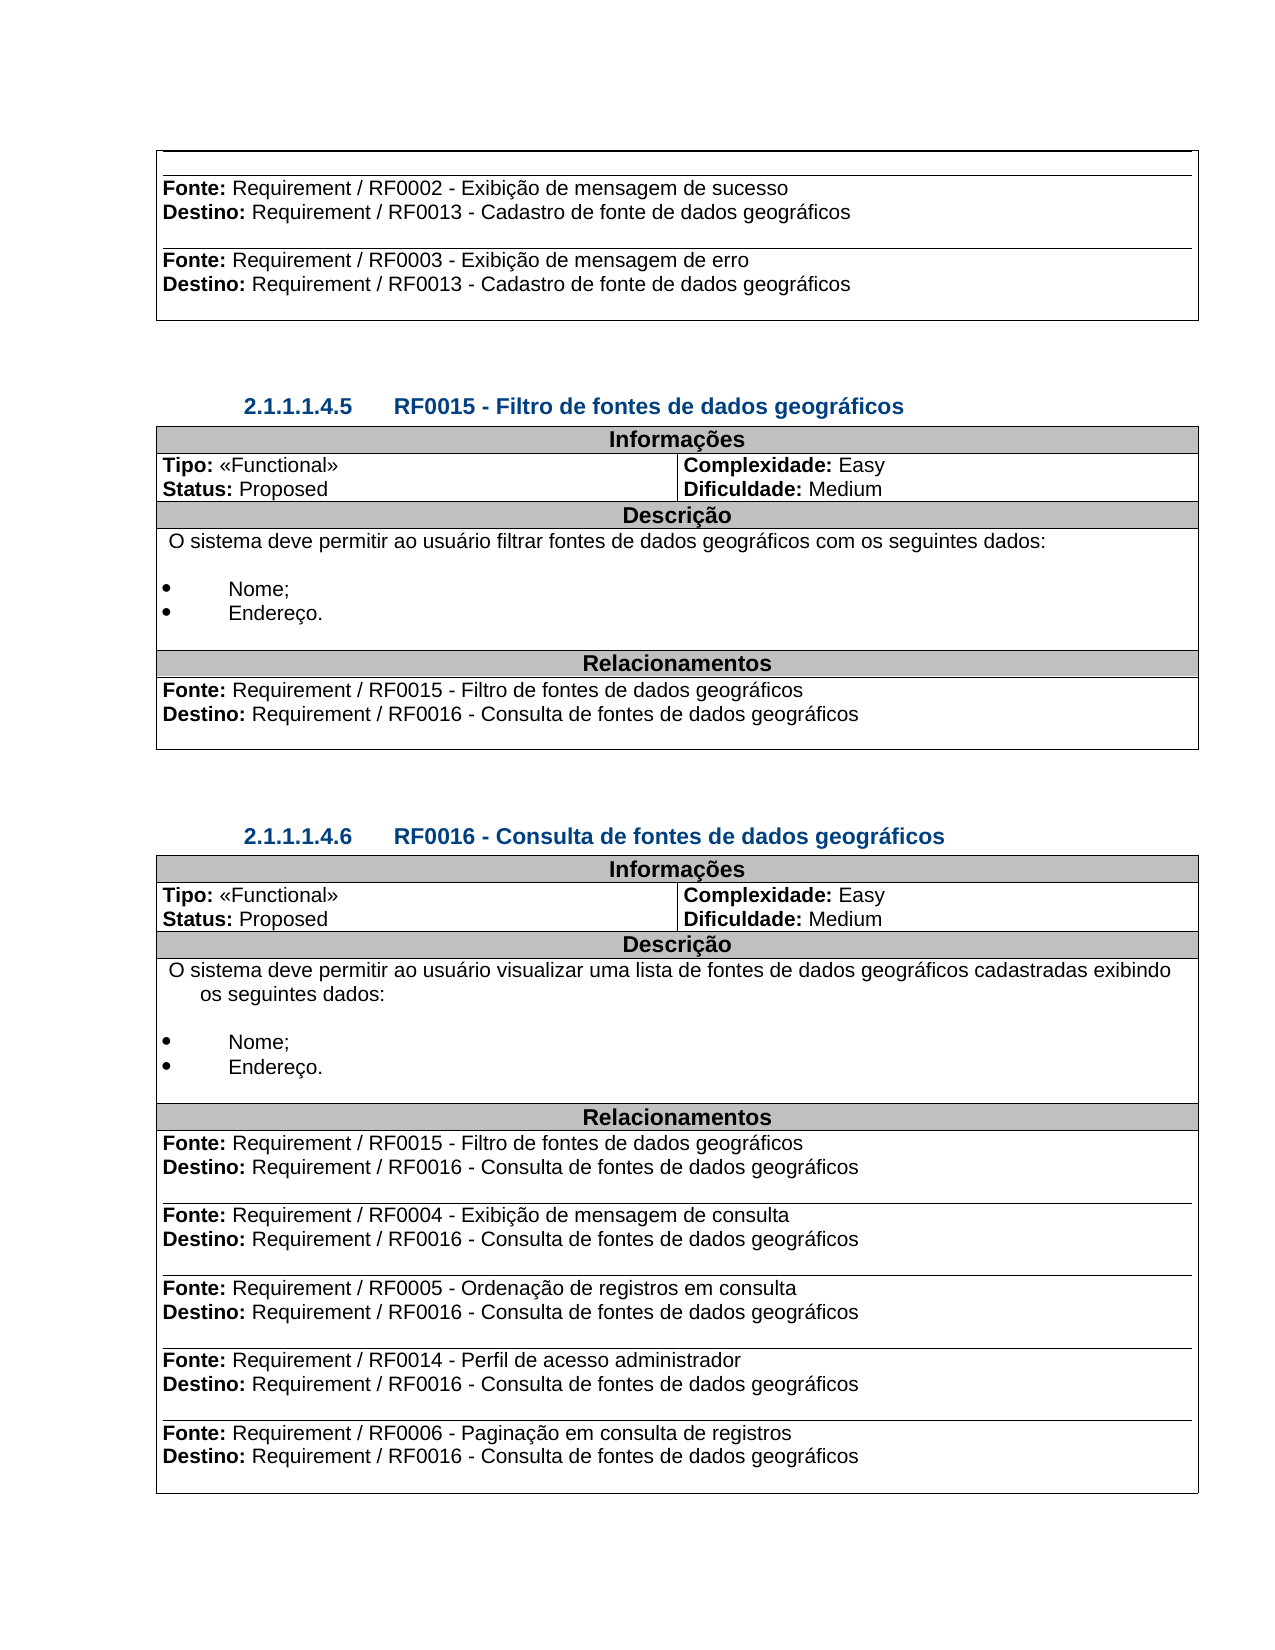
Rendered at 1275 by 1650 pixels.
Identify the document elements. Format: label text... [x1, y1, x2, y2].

table_header Fonte: Requirement / RF0015 - Filtro de fontes de dados geográficos Destino: Requirement / RF0016 - Consulta de fontes de dados geográficos [163, 1131, 1192, 1203]
table_cell Fonte: Requirement / RF0003 - Exibição de mensagem de erro Destino: Requirement / RF0013 - Cadastro de fonte de dados geográficos [163, 249, 1192, 320]
table_cell [1192, 678, 1198, 749]
table_cell Fonte: Requirement / RF0002 - Exibição de mensagem de sucesso Destino: Requirement / RF0013 - Cadastro de fonte de dados geográficos [163, 176, 1192, 247]
list RF0015 - Filtro de fontes de dados geográficos [244, 393, 1125, 420]
table_header Informações [157, 427, 1198, 453]
table_cell Tipo: «Functional» Status: Proposed [157, 454, 677, 501]
table_cell Descrição [157, 932, 1198, 958]
table_cell Complexidade: Easy Dificuldade: Medium [678, 883, 1198, 931]
table_cell Relacionamentos [157, 1104, 1198, 1130]
table_cell Descrição [157, 502, 1198, 528]
table_cell Relacionamentos [157, 651, 1198, 676]
table_cell [157, 151, 1198, 320]
table_cell [157, 678, 163, 749]
table_cell Fonte: Requirement / RF0004 - Exibição de mensagem de consulta Destino: Requirement / RF0016 - Consulta de fontes de dados geográficos [163, 1204, 1192, 1275]
table_header Fonte: Requirement / RF0015 - Filtro de fontes de dados geográficos Destino: Requirement / RF0016 - Consulta de fontes de dados geográficos [163, 678, 1192, 749]
table_cell O sistema deve permitir ao usuário filtrar fontes de dados geográficos com os seguintes dados: Nome; Endereço. [157, 529, 1198, 649]
table_cell [163, 152, 1192, 175]
table_cell Tipo: «Functional» Status: Proposed [157, 883, 677, 931]
table_header Informações [157, 856, 1198, 882]
table_cell Fonte: Requirement / RF0006 - Paginação em consulta de registros Destino: Requirement / RF0016 - Consulta de fontes de dados geográficos [163, 1421, 1192, 1492]
table_cell O sistema deve permitir ao usuário visualizar uma lista de fontes de dados geográficos cadastradas exibindo os seguintes dados: Nome; Endereço. [157, 959, 1198, 1103]
table_cell Complexidade: Easy Dificuldade: Medium [678, 454, 1198, 501]
table_cell Fonte: Requirement / RF0014 - Perfil de acesso administrador Destino: Requirement / RF0016 - Consulta de fontes de dados geográficos [163, 1349, 1192, 1420]
table_cell [157, 1131, 1198, 1492]
table_cell Fonte: Requirement / RF0005 - Ordenação de registros em consulta Destino: Requirement / RF0016 - Consulta de fontes de dados geográficos [163, 1276, 1192, 1347]
list RF0016 - Consulta de fontes de dados geográficos [244, 823, 1125, 849]
